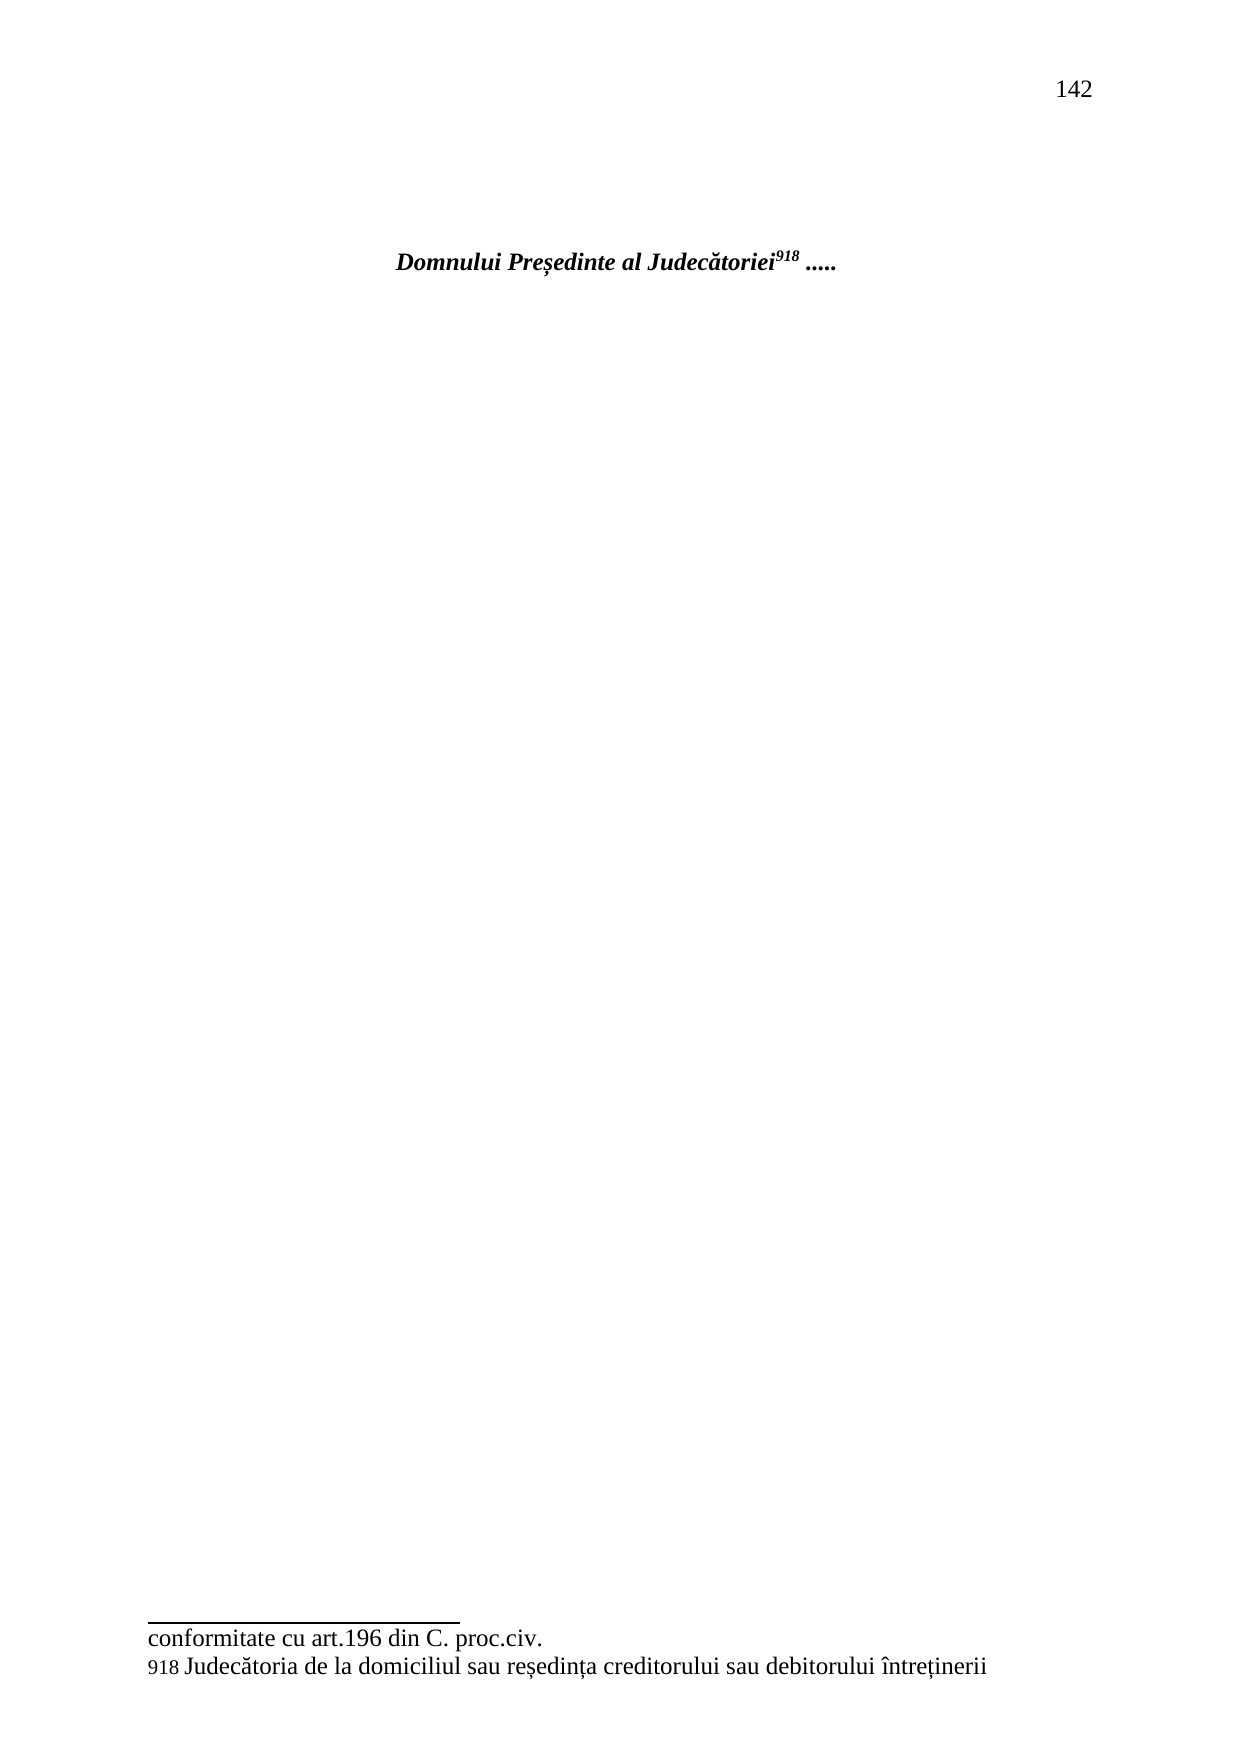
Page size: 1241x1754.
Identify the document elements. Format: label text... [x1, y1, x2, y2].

text Domnului Președinte al Judecătoriei ..... [148, 247, 1087, 275]
text Judecătoria de la domiciliul sau reședința creditorului sau debitorului întreținerii [148, 1651, 1093, 1680]
text conformitate cu art.196 din C. proc.civ. [148, 1623, 1093, 1651]
